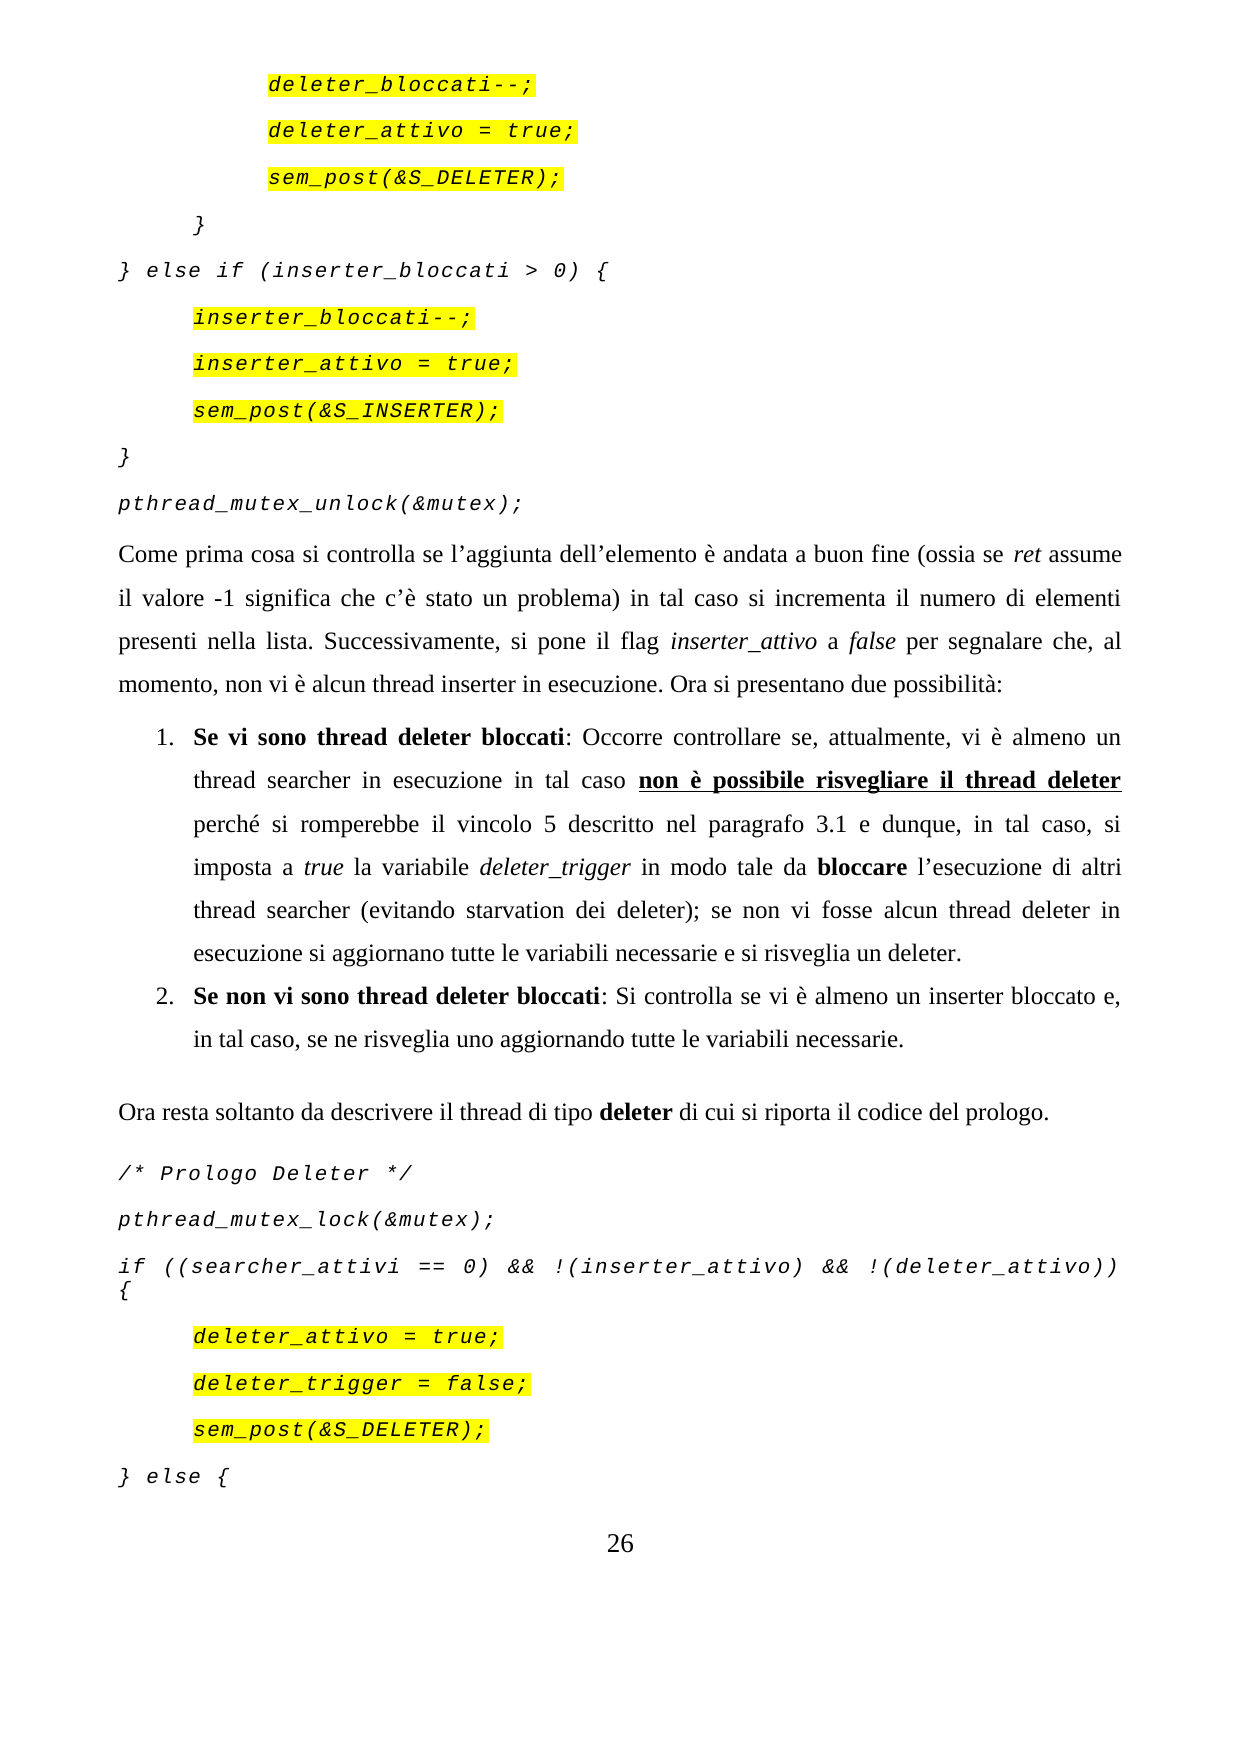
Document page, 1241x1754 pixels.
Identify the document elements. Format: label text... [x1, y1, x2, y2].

text deleter_attivo = true; [118, 1326, 1122, 1349]
text sem_post(&S_DELETER); [118, 167, 1122, 191]
text pthread_mutex_unlock(&mutex); [118, 493, 1122, 517]
text } else { [118, 1466, 1122, 1489]
text sem_post(&S_INSERTER); [118, 400, 1122, 423]
text Come prima cosa si controlla se l’aggiunta dell’elemento è andata a buon fine (ossia se ret assume il valore -1 significa che c’è stato un problema) in tal caso si incrementa il numero di elementi presenti nella lista. Successivamente, si pone il flag inserter_attivo a false per segnalare che, al momento, non vi è alcun thread inserter in esecuzione. Ora si presentano due possibilità: [118, 539, 1122, 698]
text inserter_attivo = true; [118, 353, 1122, 377]
text if ((searcher_attivi == 0) && !(inserter_attivo) && !(deleter_attivo)) { [118, 1256, 1122, 1303]
text inserter_bloccati--; [118, 307, 1122, 330]
text deleter_attivo = true; [118, 120, 1122, 144]
text pthread_mutex_lock(&mutex); [118, 1209, 1122, 1233]
text deleter_bloccati--; [118, 74, 1122, 97]
list Se vi sono thread deleter bloccati: Occorre controllare se, attualmente, vi è almeno un thread searcher in esecuzione in tal caso non è possibile risvegliare il thread deleter perché si romperebbe il vincolo 5 descritto nel paragrafo 3.1 e dunque, in tal caso, si imposta a true la variabile deleter_trigger in modo tale da bloccare l’esecuzione di altri thread searcher (evitando starvation dei deleter); se non vi fosse alcun thread deleter in esecuzione si aggiornano tutte le variabili necessarie e si risveglia un deleter. [156, 722, 1122, 967]
text } else if (inserter_bloccati > 0) { [118, 260, 1122, 284]
text /* Prologo Deleter */ [118, 1163, 1122, 1186]
text deleter_trigger = false; [118, 1372, 1122, 1396]
text Ora resta soltanto da descrivere il thread di tipo deleter di cui si riporta il codice del prologo. [118, 1097, 1122, 1125]
text } [118, 213, 1122, 237]
list Se non vi sono thread deleter bloccati: Si controlla se vi è almeno un inserter bloccato e, in tal caso, se ne risveglia uno aggiornando tutte le variabili necessarie. [156, 981, 1122, 1053]
text } [118, 446, 1122, 470]
text sem_post(&S_DELETER); [118, 1419, 1122, 1443]
